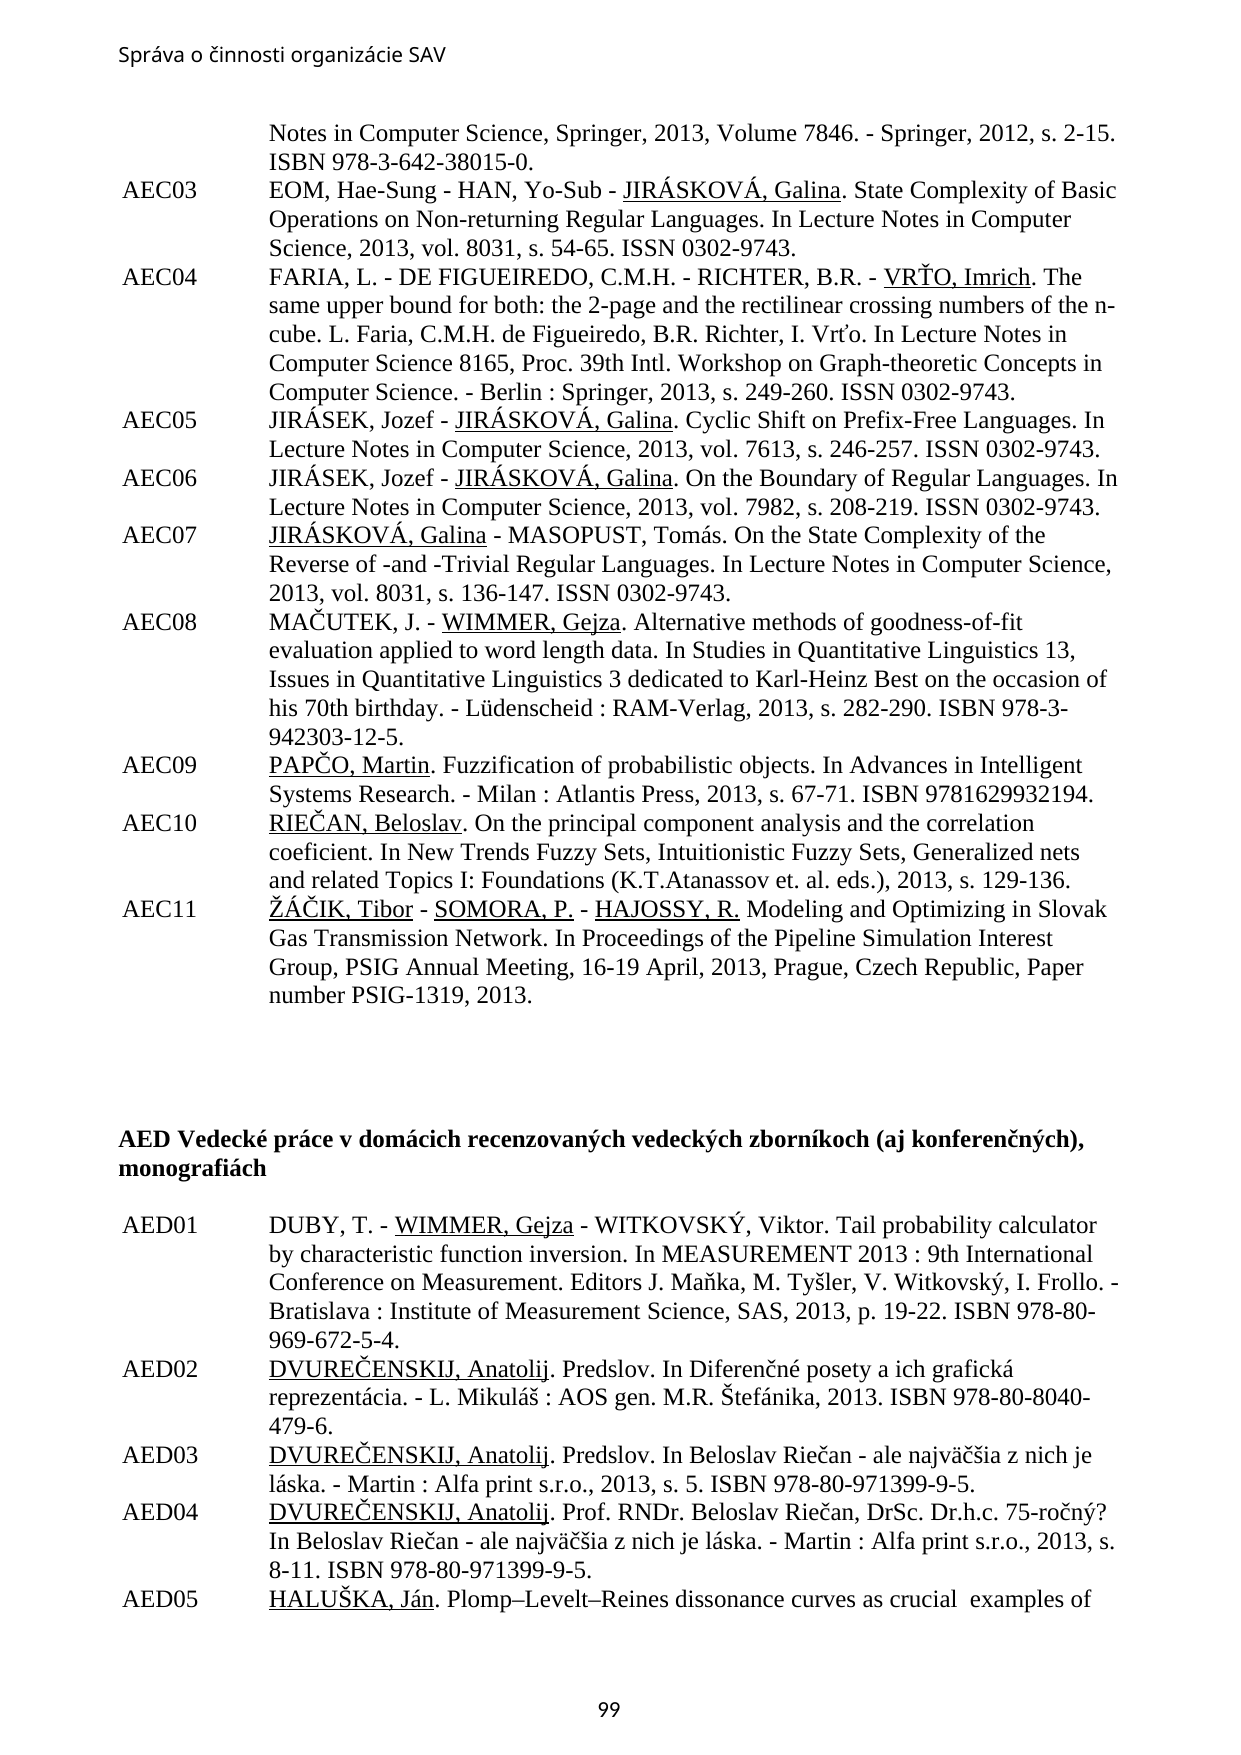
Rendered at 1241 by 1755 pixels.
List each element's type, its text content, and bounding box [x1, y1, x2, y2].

table_cell AEC08 [122, 607, 269, 751]
table_cell RIEČAN, Beloslav. On the principal component analysis and the correlation coeficient. In New Trends Fuzzy Sets, Intuitionistic Fuzzy Sets, Generalized nets and related Topics I: Foundations (K.T.Atanassov et. al. eds.), 2013, s. 129-136. [269, 808, 1122, 894]
table_cell AED02 [122, 1354, 269, 1440]
table_cell JIRÁSEK, Jozef - JIRÁSKOVÁ, Galina. On the Boundary of Regular Languages. In Lecture Notes in Computer Science, 2013, vol. 7982, s. 208-219. ISSN 0302-9743. [269, 463, 1122, 521]
table_cell AEC03 [122, 176, 269, 262]
table_cell EOM, Hae-Sung - HAN, Yo-Sub - JIRÁSKOVÁ, Galina. State Complexity of Basic Operations on Non-returning Regular Languages. In Lecture Notes in Computer Science, 2013, vol. 8031, s. 54-65. ISSN 0302-9743. [269, 176, 1122, 262]
table_cell [122, 118, 269, 176]
table_cell AEC05 [122, 406, 269, 463]
table_cell ŽÁČIK, Tibor - SOMORA, P. - HAJOSSY, R. Modeling and Optimizing in Slovak Gas Transmission Network. In Proceedings of the Pipeline Simulation Interest Group, PSIG Annual Meeting, 16-19 April, 2013, Prague, Czech Republic, Paper number PSIG-1319, 2013. [269, 894, 1122, 1067]
table_cell AEC07 [122, 521, 269, 607]
table_cell DVUREČENSKIJ, Anatolij. Predslov. In Diferenčné posety a ich grafická reprezentácia. - L. Mikuláš : AOS gen. M.R. Štefánika, 2013. ISBN 978-80-8040-479-6. [269, 1354, 1122, 1440]
table_cell AEC04 [122, 262, 269, 406]
text AED Vedecké práce v domácich recenzovaných vedeckých zborníkoch (aj konferenčných), monografiách [118, 1096, 1122, 1210]
table_cell JIRÁSKOVÁ, Galina - MASOPUST, Tomás. On the State Complexity of the Reverse of -and -Trivial Regular Languages. In Lecture Notes in Computer Science, 2013, vol. 8031, s. 136-147. ISSN 0302-9743. [269, 521, 1122, 607]
table_header AED01 [122, 1210, 269, 1354]
table_cell AEC09 [122, 751, 269, 808]
table_cell PAPČO, Martin. Fuzzification of probabilistic objects. In Advances in Intelligent Systems Research. - Milan : Atlantis Press, 2013, s. 67-71. ISBN 9781629932194. [269, 751, 1122, 808]
table_cell AED05 [122, 1584, 269, 1612]
table_header DUBY, T. - WIMMER, Gejza - WITKOVSKÝ, Viktor. Tail probability calculator by characteristic function inversion. In MEASUREMENT 2013 : 9th International Conference on Measurement. Editors J. Maňka, M. Tyšler, V. Witkovský, I. Frollo. - Bratislava : Institute of Measurement Science, SAS, 2013, p. 19-22. ISBN 978-80-969-672-5-4. [269, 1210, 1122, 1354]
table_cell FARIA, L. - DE FIGUEIREDO, C.M.H. - RICHTER, B.R. - VRŤO, Imrich. The same upper bound for both: the 2-page and the rectilinear crossing numbers of the n-cube. L. Faria, C.M.H. de Figueiredo, B.R. Richter, I. Vrťo. In Lecture Notes in Computer Science 8165, Proc. 39th Intl. Workshop on Graph-theoretic Concepts in Computer Science. - Berlin : Springer, 2013, s. 249-260. ISSN 0302-9743. [269, 262, 1122, 406]
table_cell JIRÁSEK, Jozef - JIRÁSKOVÁ, Galina. Cyclic Shift on Prefix-Free Languages. In Lecture Notes in Computer Science, 2013, vol. 7613, s. 246-257. ISSN 0302-9743. [269, 406, 1122, 463]
table_cell HALUŠKA, Ján. Plomp–Levelt–Reines dissonance curves as crucial examples of [269, 1584, 1122, 1612]
table_cell AEC06 [122, 463, 269, 521]
table_cell DVUREČENSKIJ, Anatolij. Prof. RNDr. Beloslav Riečan, DrSc. Dr.h.c. 75-ročný? In Beloslav Riečan - ale najväčšia z nich je láska. - Martin : Alfa print s.r.o., 2013, s. 8-11. ISBN 978-80-971399-9-5. [269, 1498, 1122, 1584]
table_cell DVUREČENSKIJ, Anatolij. Predslov. In Beloslav Riečan - ale najväčšia z nich je láska. - Martin : Alfa print s.r.o., 2013, s. 5. ISBN 978-80-971399-9-5. [269, 1440, 1122, 1497]
table_cell AEC11 [122, 894, 269, 1067]
table_cell Notes in Computer Science, Springer, 2013, Volume 7846. - Springer, 2012, s. 2-15. ISBN 978-3-642-38015-0. [269, 118, 1122, 176]
table_cell AED03 [122, 1440, 269, 1497]
table_cell AED04 [122, 1498, 269, 1584]
table_cell MAČUTEK, J. - WIMMER, Gejza. Alternative methods of goodness-of-fit evaluation applied to word length data. In Studies in Quantitative Linguistics 13, Issues in Quantitative Linguistics 3 dedicated to Karl-Heinz Best on the occasion of his 70th birthday. - Lüdenscheid : RAM-Verlag, 2013, s. 282-290. ISBN 978-3-942303-12-5. [269, 607, 1122, 751]
table_cell AEC10 [122, 808, 269, 894]
